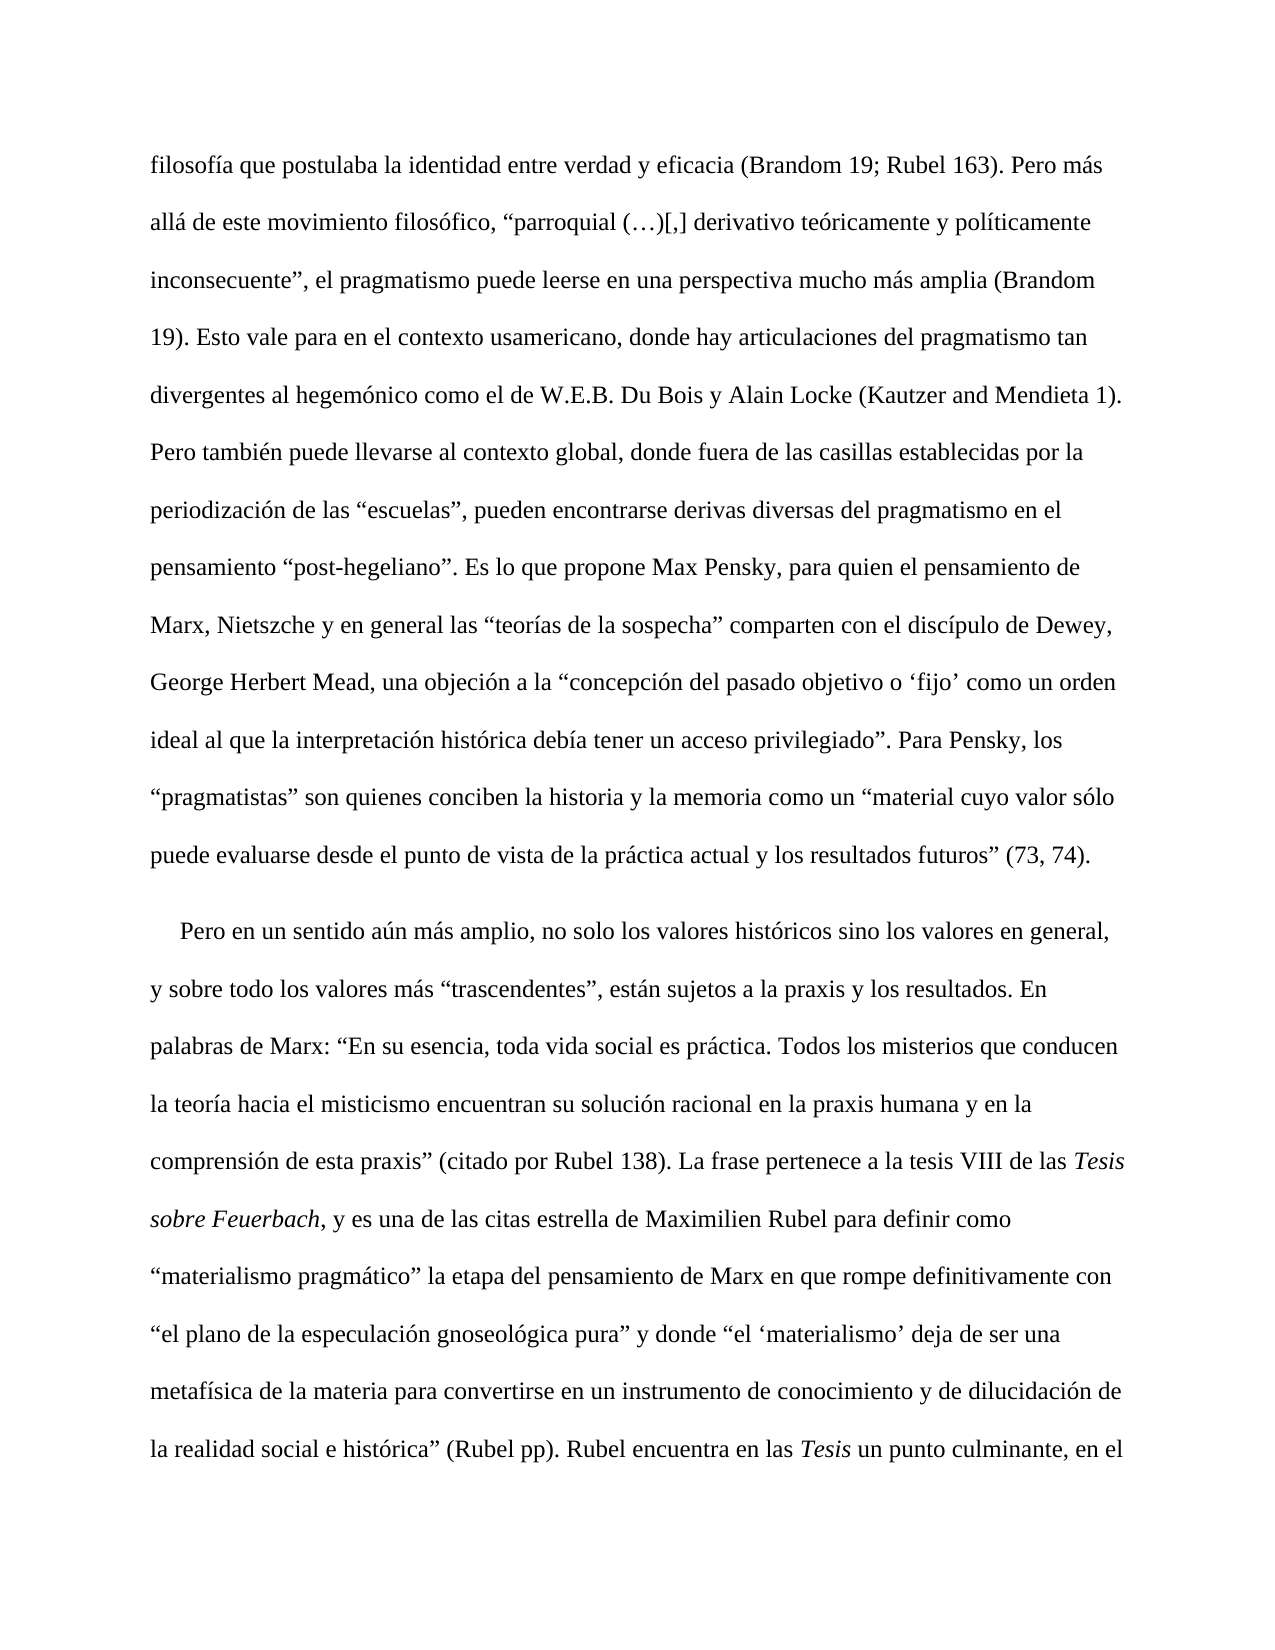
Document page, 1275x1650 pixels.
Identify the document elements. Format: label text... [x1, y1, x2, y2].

text Pero en un sentido aún más amplio, no solo los valores históricos sino los valores en general, y sobre todo los valores más “trascendentes”, están sujetos a la praxis y los resultados. En palabras de Marx: “En su esencia, toda vida social es práctica. Todos los misterios que conducen la teoría hacia el misticismo encuentran su solución racional en la praxis humana y en la comprensión de esta praxis” (citado por Rubel 138). La frase pertenece a la tesis VIII de las Tesis sobre Feuerbach, y es una de las citas estrella de Maximilien Rubel para definir como “materialismo pragmático” la etapa del pensamiento de Marx en que rompe definitivamente con “el plano de la especulación gnoseológica pura” y donde “el ‘materialismo’ deja de ser una metafísica de la materia para convertirse en un instrumento de conocimiento y de dilucidación de la realidad social e histórica” (Rubel pp). Rubel encuentra en las Tesis un punto culminante, en el [150, 916, 1125, 1462]
text filosofía que postulaba la identidad entre verdad y eficacia (Brandom 19; Rubel 163). Pero más allá de este movimiento filosófico, “parroquial (…)[,] derivativo teóricamente y políticamente inconsecuente”, el pragmatismo puede leerse en una perspectiva mucho más amplia (Brandom 19). Esto vale para en el contexto usamericano, donde hay articulaciones del pragmatismo tan divergentes al hegemónico como el de W.E.B. Du Bois y Alain Locke (Kautzer and Mendieta 1). Pero también puede llevarse al contexto global, donde fuera de las casillas establecidas por la periodización de las “escuelas”, pueden encontrarse derivas diversas del pragmatismo en el pensamiento “post-hegeliano”. Es lo que propone Max Pensky, para quien el pensamiento de Marx, Nietszche y en general las “teorías de la sospecha” comparten con el discípulo de Dewey, George Herbert Mead, una objeción a la “concepción del pasado objetivo o ‘fijo’ como un orden ideal al que la interpretación histórica debía tener un acceso privilegiado”. Para Pensky, los “pragmatistas” son quienes conciben la historia y la memoria como un “material cuyo valor sólo puede evaluarse desde el punto de vista de la práctica actual y los resultados futuros” (73, 74). [150, 150, 1125, 869]
